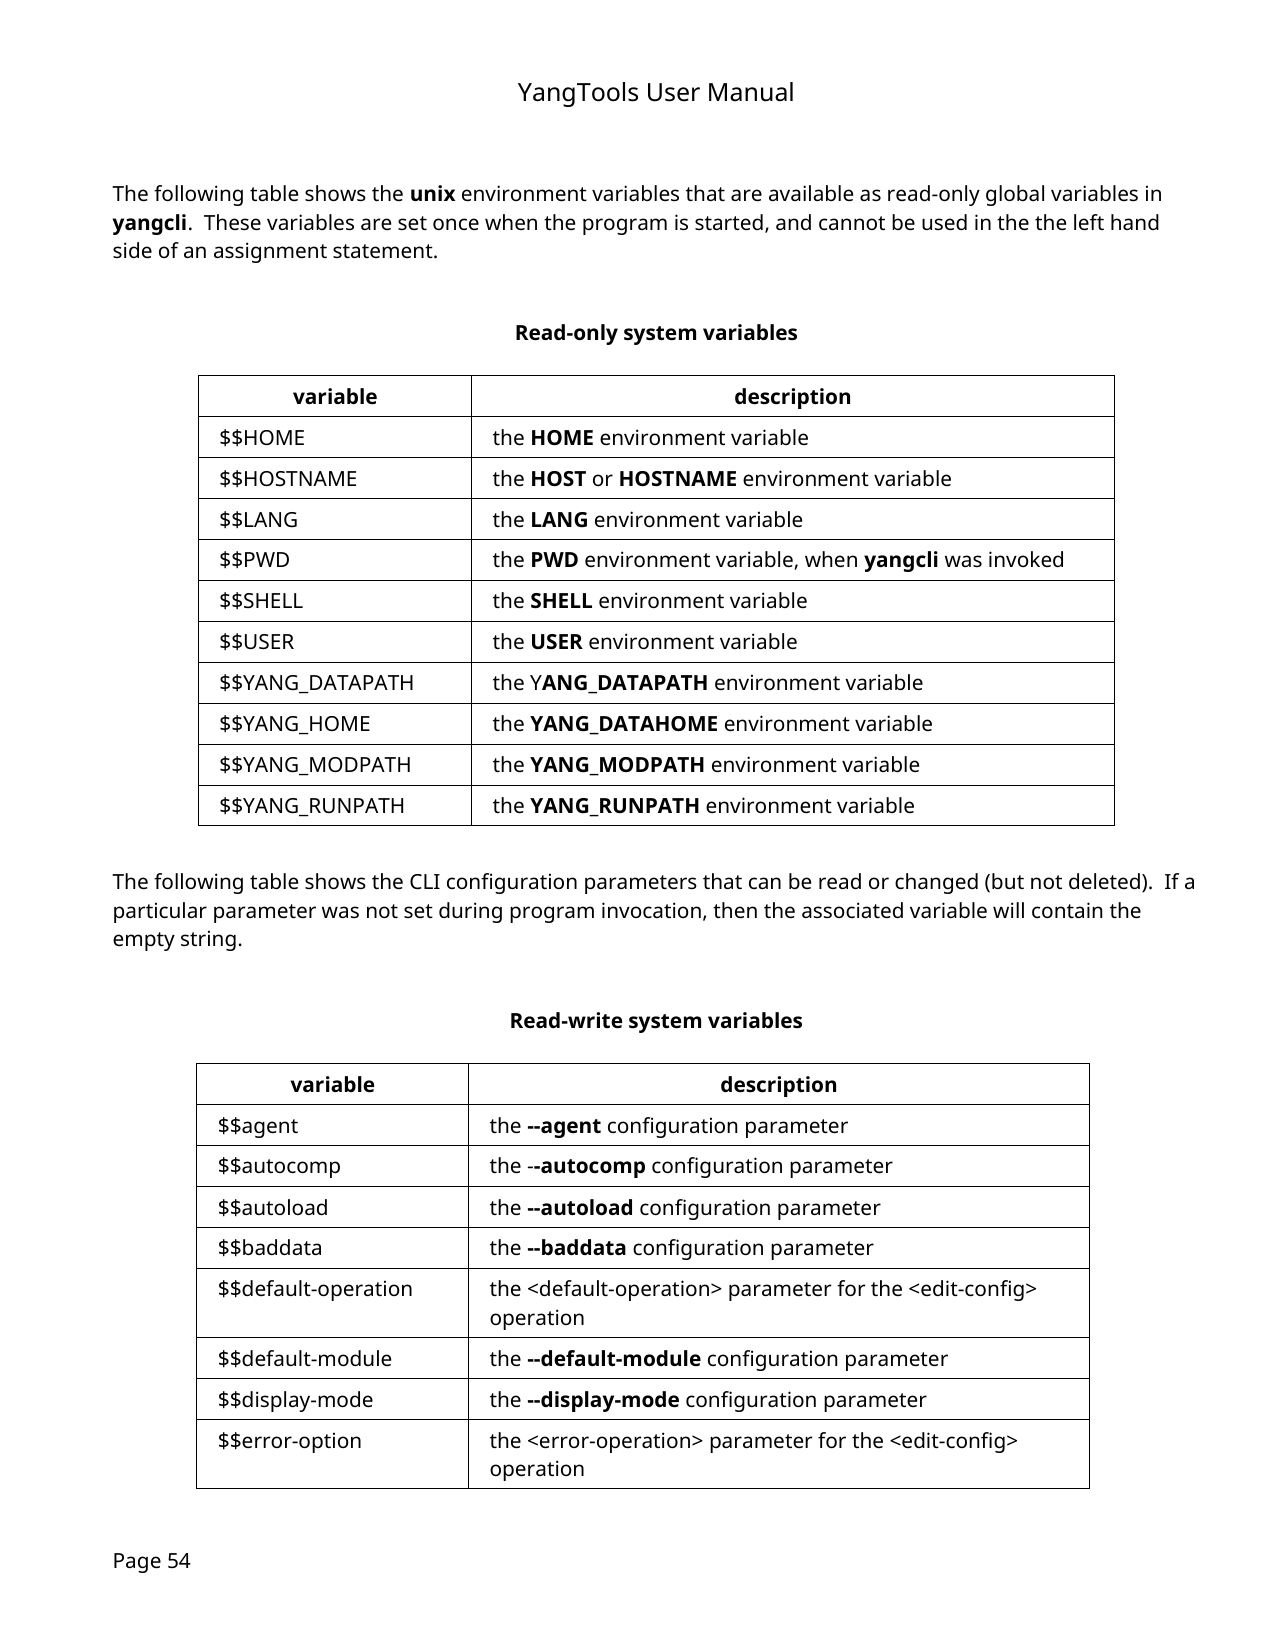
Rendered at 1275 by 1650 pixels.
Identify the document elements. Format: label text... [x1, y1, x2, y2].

table_cell $$YANG_DATAPATH [199, 663, 471, 703]
text The following table shows the unix environment variables that are available as read-only global variables in yangcli. These variables are set once when the program is started, and cannot be used in the the left hand side of an assignment statement. [112, 179, 1200, 265]
table_cell the --agent configuration parameter [469, 1105, 1089, 1145]
table_cell $$LANG [199, 499, 471, 539]
table_cell the --autocomp configuration parameter [469, 1146, 1089, 1186]
table_cell the <default-operation> parameter for the <edit-config> operation [469, 1269, 1089, 1337]
subtitle Read-write system variables [127, 1006, 1185, 1034]
table_cell the YANG_DATAPATH environment variable [472, 663, 1114, 703]
table_cell the YANG_RUNPATH environment variable [472, 786, 1114, 825]
table_cell $$PWD [199, 540, 471, 580]
table_cell the LANG environment variable [472, 499, 1114, 539]
table_cell $$agent [197, 1105, 468, 1145]
table_cell the USER environment variable [472, 622, 1114, 662]
table_cell the <error-operation> parameter for the <edit-config> operation [469, 1420, 1089, 1488]
table_cell the SHELL environment variable [472, 581, 1114, 621]
table_cell $$YANG_MODPATH [199, 745, 471, 784]
table_cell the --display-mode configuration parameter [469, 1379, 1089, 1419]
table_cell the --default-module configuration parameter [469, 1338, 1089, 1378]
table_cell $$YANG_HOME [199, 704, 471, 743]
table_cell $$SHELL [199, 581, 471, 621]
table_cell $$display-mode [197, 1379, 468, 1419]
table_cell $$autoload [197, 1187, 468, 1227]
table_header variable [199, 376, 471, 416]
table_cell $$USER [199, 622, 471, 662]
text The following table shows the CLI configuration parameters that can be read or changed (but not deleted). If a particular parameter was not set during program invocation, then the associated variable will contain the empty string. [112, 867, 1200, 953]
table_cell the HOST or HOSTNAME environment variable [472, 458, 1114, 498]
table_cell the PWD environment variable, when yangcli was invoked [472, 540, 1114, 580]
table_cell $$YANG_RUNPATH [199, 786, 471, 825]
table_header description [472, 376, 1114, 416]
subtitle Read-only system variables [127, 318, 1185, 347]
table_cell $$baddata [197, 1228, 468, 1268]
table_cell the HOME environment variable [472, 417, 1114, 457]
table_cell $$default-module [197, 1338, 468, 1378]
table_cell the YANG_MODPATH environment variable [472, 745, 1114, 784]
table_cell the --baddata configuration parameter [469, 1228, 1089, 1268]
table_cell the YANG_DATAHOME environment variable [472, 704, 1114, 743]
table_cell the --autoload configuration parameter [469, 1187, 1089, 1227]
table_header variable [197, 1064, 468, 1104]
table_cell $$HOSTNAME [199, 458, 471, 498]
table_cell $$HOME [199, 417, 471, 457]
table_cell $$default-operation [197, 1269, 468, 1337]
table_header description [469, 1064, 1089, 1104]
table_cell $$error-option [197, 1420, 468, 1488]
table_cell $$autocomp [197, 1146, 468, 1186]
